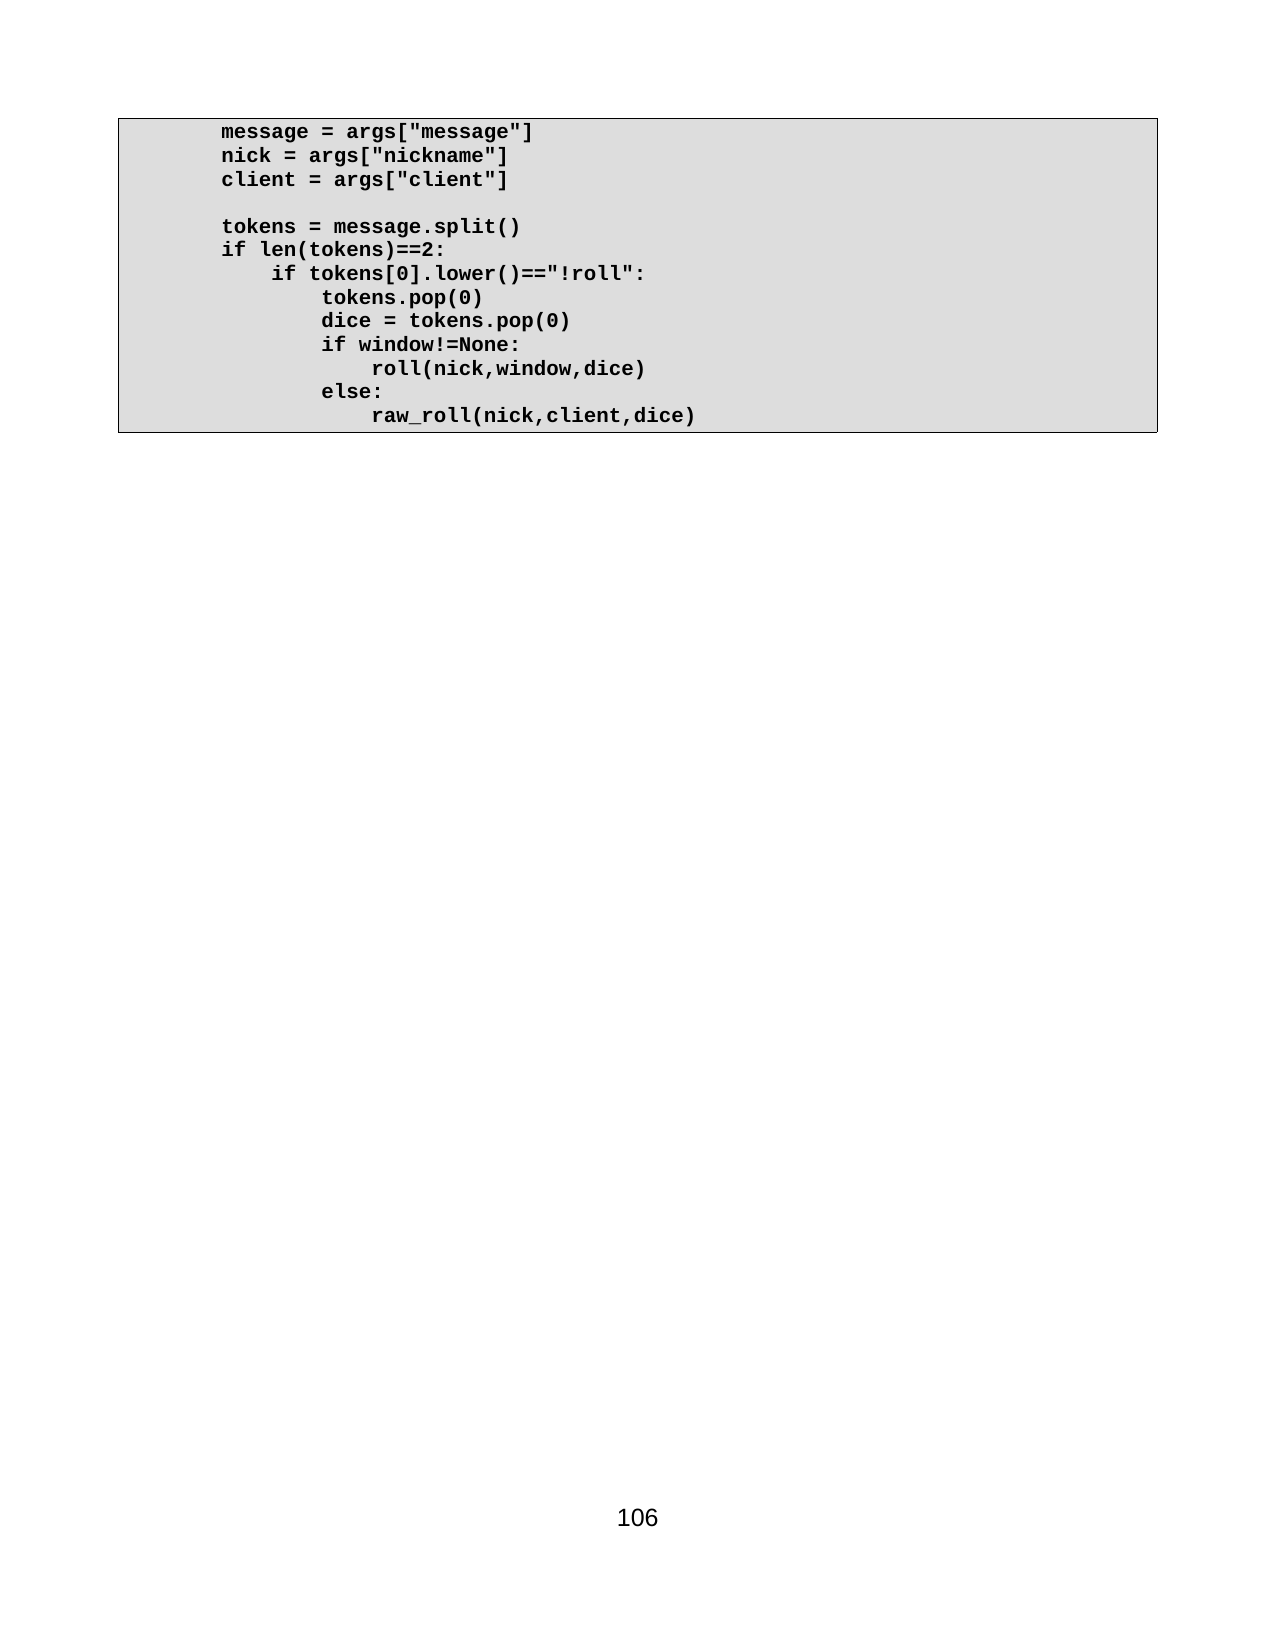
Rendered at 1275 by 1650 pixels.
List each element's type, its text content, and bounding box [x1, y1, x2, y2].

table_header message = args["message"] nick = args["nickname"] client = args["client"] tokens = message.split() if len(tokens)==2: if tokens[0].lower()=="!roll": tokens.pop(0) dice = tokens.pop(0) if window!=None: roll(nick,window,dice) else: raw_roll(nick,client,dice) [119, 119, 1157, 432]
